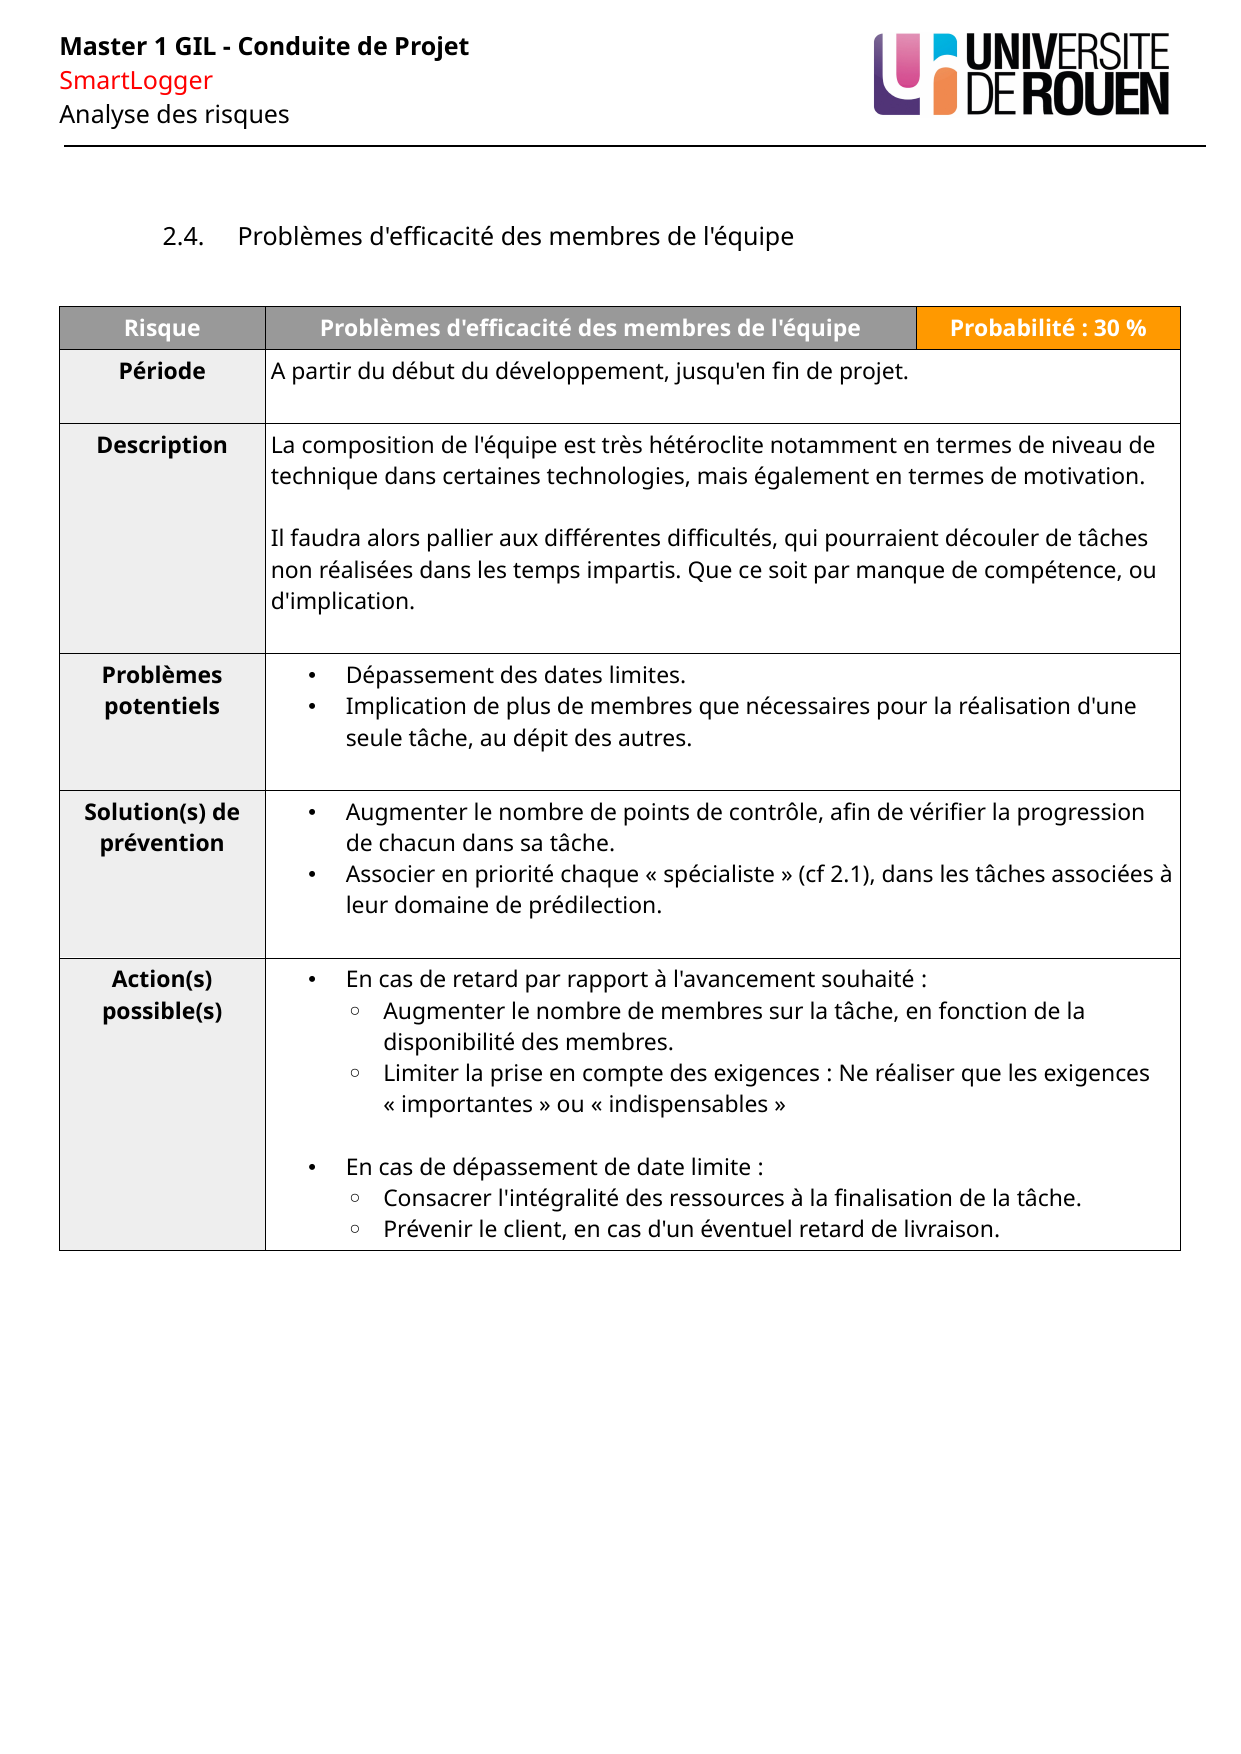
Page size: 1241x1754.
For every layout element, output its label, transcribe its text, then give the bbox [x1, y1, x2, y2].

table_cell En cas de retard par rapport à l'avancement souhaité : Augmenter le nombre de membres sur la tâche, en fonction de la disponibilité des membres. Limiter la prise en compte des exigences : Ne réaliser que les exigences « importantes » ou « indispensables » En cas de dépassement de date limite : Consacrer l'intégralité des ressources à la finalisation de la tâche. Prévenir le client, en cas d'un éventuel retard de livraison. [266, 959, 1180, 1250]
table_cell Période [60, 350, 265, 423]
subtitle Problèmes d'efficacité des membres de l'équipe [162, 218, 1181, 252]
table_cell A partir du début du développement, jusqu'en fin de projet. [266, 350, 1180, 423]
picture [872, 32, 1170, 118]
table_cell Solution(s) de prévention [60, 791, 265, 957]
table_header Probabilité : 30 % [917, 307, 1180, 349]
table_header Risque [60, 307, 265, 349]
table_cell Dépassement des dates limites. Implication de plus de membres que nécessaires pour la réalisation d'une seule tâche, au dépit des autres. [266, 654, 1180, 790]
table_cell Augmenter le nombre de points de contrôle, afin de vérifier la progression de chacun dans sa tâche. Associer en priorité chaque « spécialiste » (cf 2.1), dans les tâches associées à leur domaine de prédilection. [266, 791, 1180, 957]
table_cell Action(s) possible(s) [60, 959, 265, 1250]
table_cell Description [60, 424, 265, 653]
table_header Problèmes d'efficacité des membres de l'équipe [266, 307, 916, 349]
table_cell La composition de l'équipe est très hétéroclite notamment en termes de niveau de technique dans certaines technologies, mais également en termes de motivation. Il faudra alors pallier aux différentes difficultés, qui pourraient découler de tâches non réalisées dans les temps impartis. Que ce soit par manque de compétence, ou d'implication. [266, 424, 1180, 653]
table_cell Problèmes potentiels [60, 654, 265, 790]
